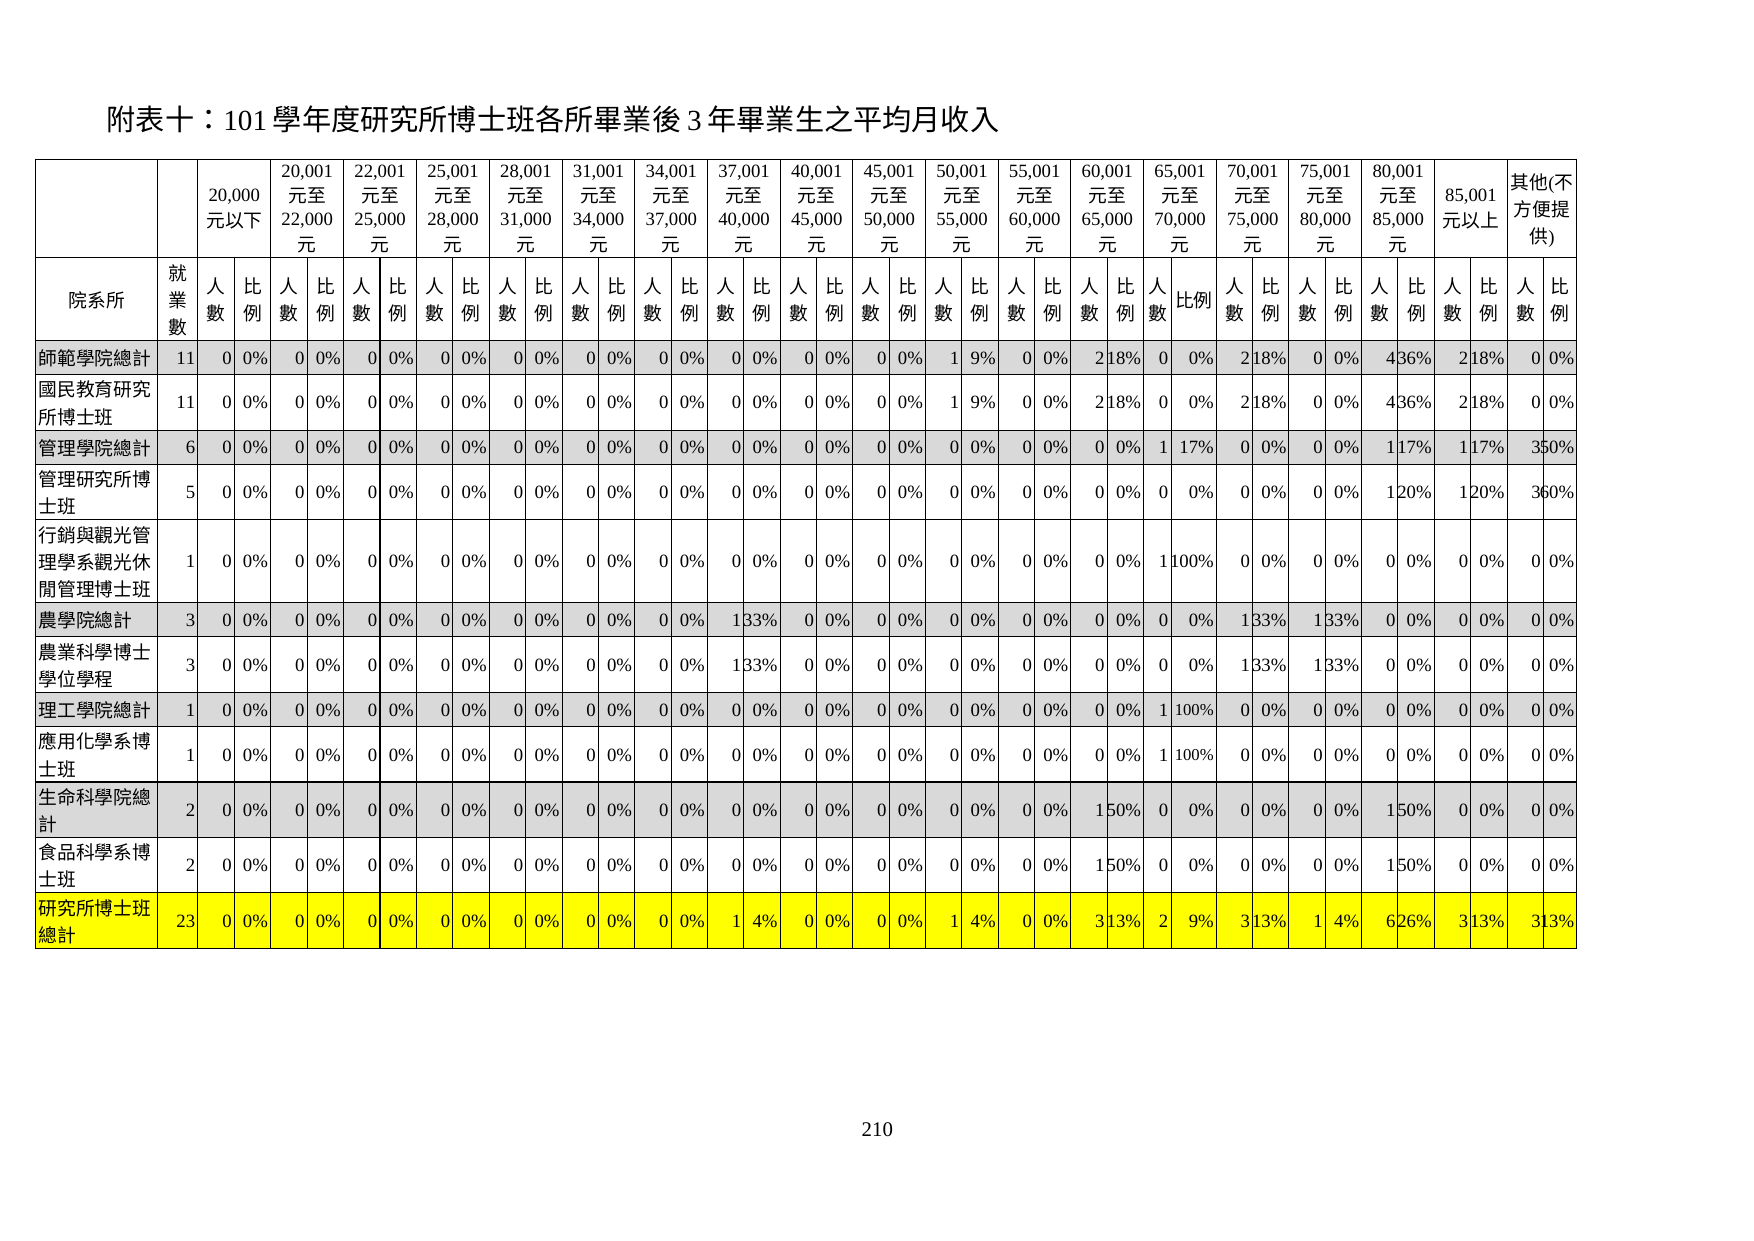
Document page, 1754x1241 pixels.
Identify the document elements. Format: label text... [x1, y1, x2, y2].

table_cell 0% [1326, 783, 1361, 837]
table_cell 0 [1362, 637, 1397, 692]
table_cell 0 [635, 465, 671, 519]
table_cell 人數 [417, 258, 452, 340]
table_cell 50% [1398, 783, 1434, 837]
table_cell 0 [1217, 727, 1252, 781]
table_cell 0% [1544, 341, 1576, 374]
table_cell 0 [1144, 838, 1171, 892]
table_cell 17% [1172, 431, 1216, 464]
table_cell 9% [1172, 893, 1216, 948]
table_cell 0 [999, 375, 1034, 429]
table_cell 4 [1362, 375, 1397, 429]
table_cell 0 [490, 783, 525, 837]
table_cell 比例 [1471, 258, 1507, 340]
table_cell 0 [271, 727, 307, 781]
table_cell 0% [381, 431, 416, 464]
table_cell 0% [453, 637, 489, 692]
table_cell 0% [1172, 375, 1216, 429]
table_cell 0 [271, 341, 307, 374]
table_cell 0% [1544, 375, 1576, 429]
table_cell 院系所 [36, 258, 157, 340]
table_cell 0 [853, 693, 889, 726]
table_cell 0 [708, 341, 743, 374]
table_cell 0 [999, 465, 1034, 519]
table_cell 0 [198, 637, 234, 692]
table_cell 0 [781, 893, 816, 948]
table_cell 0 [417, 465, 452, 519]
table_cell 管理研究所博士班 [36, 465, 157, 519]
table_cell 1 [926, 341, 961, 374]
table_cell 23 [158, 893, 197, 948]
table_cell 0 [999, 727, 1034, 781]
table_cell 0% [962, 783, 998, 837]
table_cell 0 [344, 893, 379, 948]
table_cell 比例 [235, 258, 270, 340]
table_cell 0% [1471, 603, 1507, 636]
table_cell 0% [526, 375, 562, 429]
table_cell 比例 [1108, 258, 1143, 340]
table_cell 0% [235, 727, 270, 781]
table_cell 0 [1144, 341, 1171, 374]
table_cell 0 [1217, 783, 1252, 837]
table_cell 比例 [381, 258, 416, 340]
table_cell 0% [890, 603, 925, 636]
table_cell 0% [1544, 727, 1576, 781]
table_cell 0 [1508, 838, 1543, 892]
table_cell 管理學院總計 [36, 431, 157, 464]
table_cell 0% [817, 603, 852, 636]
table_cell 0 [417, 838, 452, 892]
table_cell 0 [344, 341, 379, 374]
table_cell 0 [563, 375, 598, 429]
table_cell 0 [198, 520, 234, 602]
table_cell 0 [1144, 637, 1171, 692]
table_cell 0 [1144, 465, 1171, 519]
table_cell 0% [381, 341, 416, 374]
table_cell 0 [198, 431, 234, 464]
table_cell 100% [1172, 727, 1216, 781]
table_cell 0 [344, 520, 379, 602]
table_cell 0% [890, 520, 925, 602]
table_cell 0% [235, 431, 270, 464]
table_cell 0% [526, 431, 562, 464]
table_header 75,001元至 80,000元 [1289, 160, 1361, 257]
table_cell 0% [817, 693, 852, 726]
table_cell 0% [1326, 838, 1361, 892]
table_cell 農學院總計 [36, 603, 157, 636]
table_cell 0% [890, 637, 925, 692]
table_cell 0 [1071, 727, 1107, 781]
table_cell 0 [563, 727, 598, 781]
table_cell 2 [1144, 893, 1171, 948]
table_cell 比例 [1326, 258, 1361, 340]
table_cell 0 [1071, 637, 1107, 692]
table_cell 9% [962, 375, 998, 429]
table_cell 0% [453, 893, 489, 948]
table_cell 0 [1071, 603, 1107, 636]
table_cell 1 [708, 637, 743, 692]
table_cell 0 [563, 431, 598, 464]
table_cell 0% [672, 783, 707, 837]
table_cell 人數 [781, 258, 816, 340]
table_cell 2 [1217, 341, 1252, 374]
table_cell 0 [708, 693, 743, 726]
table_cell 0 [1071, 520, 1107, 602]
table_cell 0 [708, 465, 743, 519]
table_cell 4% [744, 893, 780, 948]
table_cell 0% [962, 637, 998, 692]
table_cell 0 [1144, 375, 1171, 429]
table_cell 0% [453, 520, 489, 602]
table_cell 0% [599, 727, 634, 781]
table_cell 0% [599, 520, 634, 602]
table_cell 就業數 [158, 258, 197, 340]
table_cell 人數 [198, 258, 234, 340]
table_cell 0% [381, 375, 416, 429]
table_cell 0% [599, 893, 634, 948]
table_cell 0% [890, 341, 925, 374]
table_cell 0 [853, 838, 889, 892]
table_cell 0% [1035, 637, 1070, 692]
table_cell 0 [1144, 603, 1171, 636]
table_cell 0% [1253, 838, 1288, 892]
table_cell 0 [271, 838, 307, 892]
table_cell 0 [1289, 783, 1325, 837]
table_cell 0% [453, 727, 489, 781]
table_cell 0 [1362, 693, 1397, 726]
table_cell 0 [926, 783, 961, 837]
table_cell 18% [1253, 341, 1288, 374]
table_cell 6 [1362, 893, 1397, 948]
table_cell 0% [526, 637, 562, 692]
table_cell 0 [635, 637, 671, 692]
table_cell 人數 [853, 258, 889, 340]
table_cell 0 [271, 637, 307, 692]
table_cell 50% [1398, 838, 1434, 892]
table_cell 人數 [1289, 258, 1325, 340]
table_cell 0% [744, 783, 780, 837]
table_cell 比例 [526, 258, 562, 340]
table_cell 0 [708, 375, 743, 429]
subtitle 附表十：101學年度研究所博士班各所畢業後3年畢業生之平均月收入 [106, 96, 1648, 138]
table_cell 0% [381, 520, 416, 602]
table_cell 1 [1362, 783, 1397, 837]
table_cell 0% [1398, 727, 1434, 781]
table_cell 0 [271, 465, 307, 519]
table_cell 0 [1289, 727, 1325, 781]
table_header 其他(不方便提供) [1508, 160, 1576, 257]
table_cell 11 [158, 375, 197, 429]
table_cell 1 [158, 520, 197, 602]
table_cell 0 [563, 341, 598, 374]
table_cell 20% [1471, 465, 1507, 519]
table_header 25,001元至 28,000元 [417, 160, 489, 257]
table_cell 60% [1544, 465, 1576, 519]
table_cell 20% [1398, 465, 1434, 519]
table_cell 0% [1172, 341, 1216, 374]
table_cell 0 [1289, 520, 1325, 602]
table_cell 0 [781, 637, 816, 692]
table_cell 0% [308, 375, 343, 429]
table_cell 0% [1326, 431, 1361, 464]
table_cell 0 [198, 375, 234, 429]
table_cell 0% [672, 893, 707, 948]
table_cell 0% [308, 893, 343, 948]
table_cell 比例 [1544, 258, 1576, 340]
table_cell 0 [417, 375, 452, 429]
table_cell 理工學院總計 [36, 693, 157, 726]
table_cell 0% [381, 783, 416, 837]
table_cell 應用化學系博士班 [36, 727, 157, 781]
table_cell 0 [344, 838, 379, 892]
table_cell 0% [235, 893, 270, 948]
table_cell 人數 [1071, 258, 1107, 340]
table_cell 0% [526, 893, 562, 948]
table_cell 0% [672, 375, 707, 429]
table_cell 0% [1035, 838, 1070, 892]
table_cell 0 [198, 783, 234, 837]
table_cell 0% [1172, 465, 1216, 519]
table_cell 0% [672, 341, 707, 374]
table_cell 0% [672, 838, 707, 892]
table_cell 0% [453, 465, 489, 519]
table_cell 0% [526, 603, 562, 636]
table_cell 0 [198, 693, 234, 726]
table_cell 比例 [1253, 258, 1288, 340]
table_header 40,001元至 45,000元 [781, 160, 852, 257]
table_cell 0 [1289, 838, 1325, 892]
table_cell 1 [1289, 603, 1325, 636]
table_cell 36% [1398, 375, 1434, 429]
table_cell 0 [490, 603, 525, 636]
table_cell 0 [635, 893, 671, 948]
table_cell 0 [1289, 693, 1325, 726]
table_cell 0 [1071, 693, 1107, 726]
table_cell 0 [635, 603, 671, 636]
table_header 55,001元至 60,000元 [999, 160, 1070, 257]
table_cell 0 [999, 603, 1034, 636]
table_cell 0% [308, 520, 343, 602]
table_cell 0 [781, 465, 816, 519]
table_cell 0% [672, 465, 707, 519]
table_cell 0% [1035, 783, 1070, 837]
table_cell 0 [563, 783, 598, 837]
table_cell 比例 [817, 258, 852, 340]
table_cell 0 [271, 693, 307, 726]
table_cell 0 [198, 727, 234, 781]
table_cell 0% [599, 838, 634, 892]
table_cell 1 [1362, 465, 1397, 519]
table_cell 0 [708, 783, 743, 837]
table_cell 比例 [599, 258, 634, 340]
table_cell 1 [1435, 431, 1470, 464]
table_cell 0% [1326, 693, 1361, 726]
table_cell 0% [1108, 637, 1143, 692]
table_cell 0% [235, 375, 270, 429]
table_cell 4% [1326, 893, 1361, 948]
table_cell 0 [344, 431, 379, 464]
table_cell 0 [344, 603, 379, 636]
table_cell 0% [308, 693, 343, 726]
table_cell 0 [999, 783, 1034, 837]
table_cell 0% [1471, 520, 1507, 602]
table_cell 0 [417, 693, 452, 726]
table_cell 0 [344, 465, 379, 519]
table_cell 比例 [1172, 258, 1216, 340]
table_cell 3 [158, 603, 197, 636]
table_cell 0 [198, 893, 234, 948]
table_cell 0% [817, 465, 852, 519]
table_cell 0 [1289, 431, 1325, 464]
table_cell 0% [1035, 341, 1070, 374]
table_cell 研究所博士班總計 [36, 893, 157, 948]
table_cell 0% [817, 893, 852, 948]
table_cell 0% [1471, 637, 1507, 692]
table_header 22,001元至 25,000元 [344, 160, 416, 257]
table_header [36, 160, 157, 257]
table_cell 0 [1289, 341, 1325, 374]
table_cell 0 [1435, 520, 1470, 602]
table_cell 0% [1326, 375, 1361, 429]
table_cell 0% [1326, 727, 1361, 781]
table_cell 18% [1471, 341, 1507, 374]
table_cell 0 [490, 520, 525, 602]
table_cell 0 [344, 637, 379, 692]
table_cell 2 [1435, 341, 1470, 374]
table_cell 0 [1435, 727, 1470, 781]
table_cell 3 [1435, 893, 1470, 948]
table_cell 0 [490, 727, 525, 781]
table_cell 0 [781, 603, 816, 636]
table_cell 0 [271, 603, 307, 636]
table_cell 0% [962, 465, 998, 519]
table_cell 1 [1071, 783, 1107, 837]
table_cell 0% [453, 783, 489, 837]
table_cell 0% [453, 838, 489, 892]
table_cell 17% [1471, 431, 1507, 464]
table_header 50,001元至 55,000元 [926, 160, 998, 257]
table_cell 5 [158, 465, 197, 519]
table_cell 0% [962, 431, 998, 464]
table_cell 0% [890, 465, 925, 519]
table_cell 2 [1071, 375, 1107, 429]
table_cell 生命科學院總計 [36, 783, 157, 837]
table_cell 1 [708, 893, 743, 948]
table_cell 0% [817, 838, 852, 892]
table_cell 0 [344, 727, 379, 781]
table_cell 0 [999, 693, 1034, 726]
table_cell 比例 [453, 258, 489, 340]
table_cell 33% [744, 637, 780, 692]
table_cell 3 [1508, 893, 1543, 948]
table_cell 0% [308, 431, 343, 464]
table_cell 0% [453, 375, 489, 429]
table_cell 0% [1172, 838, 1216, 892]
table_cell 11 [158, 341, 197, 374]
table_cell 0 [708, 431, 743, 464]
table_header 20,000元以下 [198, 160, 270, 257]
table_cell 0 [999, 431, 1034, 464]
table_cell 0 [926, 693, 961, 726]
table_cell 0 [490, 341, 525, 374]
table_cell 18% [1108, 341, 1143, 374]
table_cell 0 [1071, 431, 1107, 464]
table_cell 0% [308, 603, 343, 636]
table_cell 0% [235, 520, 270, 602]
table_cell 33% [1253, 637, 1288, 692]
table_cell 0% [962, 520, 998, 602]
table_cell 0% [672, 603, 707, 636]
table_cell 0% [599, 637, 634, 692]
table_cell 0% [1253, 431, 1288, 464]
table_cell 0% [308, 637, 343, 692]
table_cell 0% [1035, 431, 1070, 464]
table_cell 0 [563, 520, 598, 602]
table_cell 0% [381, 637, 416, 692]
table_cell 0% [1398, 693, 1434, 726]
table_cell 2 [1217, 375, 1252, 429]
table_cell 0 [563, 693, 598, 726]
table_cell 0% [672, 727, 707, 781]
table_cell 比例 [744, 258, 780, 340]
table_cell 0% [1253, 727, 1288, 781]
table_cell 農業科學博士學位學程 [36, 637, 157, 692]
table_cell 0 [1144, 783, 1171, 837]
table_cell 0 [1217, 838, 1252, 892]
table_cell 0 [635, 341, 671, 374]
table_cell 0% [817, 341, 852, 374]
table_cell 0% [1035, 375, 1070, 429]
table_cell 比例 [962, 258, 998, 340]
table_cell 0% [1398, 520, 1434, 602]
table_cell 0% [1253, 693, 1288, 726]
table_cell 33% [1326, 603, 1361, 636]
table_cell 0 [490, 431, 525, 464]
table_cell 0% [526, 341, 562, 374]
table_cell 0 [490, 637, 525, 692]
table_cell 0 [271, 375, 307, 429]
table_cell 人數 [344, 258, 379, 340]
table_cell 50% [1108, 838, 1143, 892]
table_cell 0 [417, 341, 452, 374]
table_cell 2 [1435, 375, 1470, 429]
table_cell 1 [1217, 637, 1252, 692]
table_cell 人數 [563, 258, 598, 340]
table_cell 0% [817, 375, 852, 429]
table_cell 3 [1508, 431, 1543, 464]
table_cell 0 [708, 838, 743, 892]
table_cell 1 [1144, 727, 1171, 781]
table_cell 3 [1508, 465, 1543, 519]
table_cell 0% [744, 431, 780, 464]
table_cell 0 [635, 838, 671, 892]
table_cell 0 [490, 693, 525, 726]
table_cell 0 [635, 375, 671, 429]
table_cell 0% [1544, 693, 1576, 726]
table_cell 0 [417, 727, 452, 781]
table_cell 0 [344, 693, 379, 726]
table_cell 0 [417, 520, 452, 602]
table_cell 0 [781, 341, 816, 374]
table_cell 6 [158, 431, 197, 464]
table_cell 0% [1253, 465, 1288, 519]
table_cell 100% [1172, 693, 1216, 726]
table_cell 0% [308, 783, 343, 837]
table_cell 0 [853, 465, 889, 519]
table_cell 1 [158, 693, 197, 726]
table_cell 0% [1544, 838, 1576, 892]
table_header 31,001元至 34,000元 [563, 160, 634, 257]
table_cell 0% [235, 341, 270, 374]
table_header 37,001元至 40,000元 [708, 160, 780, 257]
table_cell 0 [635, 727, 671, 781]
table_cell 0 [563, 465, 598, 519]
table_cell 0 [853, 603, 889, 636]
table_cell 0% [744, 341, 780, 374]
table_cell 1 [1071, 838, 1107, 892]
table_cell 0% [308, 341, 343, 374]
table_cell 0% [1544, 783, 1576, 837]
table_cell 0 [853, 893, 889, 948]
table_cell 0 [344, 375, 379, 429]
table_cell 0% [235, 783, 270, 837]
table_cell 36% [1398, 341, 1434, 374]
table_cell 0% [1544, 603, 1576, 636]
table_cell 0 [563, 637, 598, 692]
table_header 85,001元以上 [1435, 160, 1507, 257]
table_cell 0% [1108, 727, 1143, 781]
table_cell 1 [1362, 431, 1397, 464]
table_cell 0 [1435, 783, 1470, 837]
table_cell 0% [1172, 603, 1216, 636]
table_cell 0% [526, 838, 562, 892]
table_cell 1 [1289, 637, 1325, 692]
table_cell 0% [744, 465, 780, 519]
table_cell 行銷與觀光管理學系觀光休閒管理博士班 [36, 520, 157, 602]
table_header 70,001元至 75,000元 [1217, 160, 1288, 257]
table_cell 33% [1326, 637, 1361, 692]
table_cell 0% [235, 838, 270, 892]
table_cell 0 [853, 375, 889, 429]
table_cell 0% [1544, 520, 1576, 602]
table_header 80,001元至 85,000元 [1362, 160, 1434, 257]
table_cell 33% [744, 603, 780, 636]
table_cell 0 [1508, 341, 1543, 374]
table_cell 0 [417, 637, 452, 692]
table_cell 0 [1435, 838, 1470, 892]
table_cell 0 [708, 520, 743, 602]
table_cell 0 [563, 893, 598, 948]
table_cell 18% [1471, 375, 1507, 429]
table_cell 0 [417, 783, 452, 837]
table_cell 0% [1471, 727, 1507, 781]
table_cell 0% [890, 431, 925, 464]
table_cell 0% [526, 727, 562, 781]
table_header 34,001元至 37,000元 [635, 160, 707, 257]
table_header 45,001元至 50,000元 [853, 160, 925, 257]
table_cell 0 [490, 375, 525, 429]
table_cell 0 [1362, 727, 1397, 781]
table_cell 0% [672, 431, 707, 464]
table_cell 0% [308, 838, 343, 892]
table_cell 0% [890, 727, 925, 781]
table_cell 0 [781, 727, 816, 781]
table_cell 人數 [926, 258, 961, 340]
table_cell 0% [1108, 693, 1143, 726]
table_cell 1 [926, 375, 961, 429]
table_cell 0 [926, 520, 961, 602]
table_cell 0 [1289, 375, 1325, 429]
table_cell 0% [1108, 520, 1143, 602]
table_cell 0 [999, 637, 1034, 692]
table_cell 0% [381, 893, 416, 948]
table_cell 0% [526, 465, 562, 519]
table_cell 3 [1071, 893, 1107, 948]
table_cell 0 [417, 431, 452, 464]
table_cell 0% [599, 465, 634, 519]
table_cell 0% [599, 341, 634, 374]
table_cell 0% [890, 838, 925, 892]
table_cell 0 [926, 838, 961, 892]
table_cell 3 [1217, 893, 1252, 948]
table_cell 0 [1217, 465, 1252, 519]
table_cell 1 [1144, 431, 1171, 464]
table_cell 50% [1108, 783, 1143, 837]
table_cell 0 [490, 465, 525, 519]
table_cell 0% [526, 520, 562, 602]
table_cell 0% [817, 727, 852, 781]
table_cell 0% [962, 727, 998, 781]
table_cell 0 [926, 637, 961, 692]
table_cell 0% [453, 603, 489, 636]
table_cell 0 [1362, 520, 1397, 602]
table_cell 比例 [672, 258, 707, 340]
table_cell 0% [235, 693, 270, 726]
table_cell 0% [235, 603, 270, 636]
table_cell 9% [962, 341, 998, 374]
table_cell 0 [1508, 637, 1543, 692]
table_cell 18% [1253, 375, 1288, 429]
table_cell 4 [1362, 341, 1397, 374]
table_cell 比例 [1035, 258, 1070, 340]
table_cell 人數 [1144, 258, 1171, 340]
table_cell 0 [198, 603, 234, 636]
table_cell 0 [781, 838, 816, 892]
table_cell 0 [999, 520, 1034, 602]
table_cell 人數 [708, 258, 743, 340]
table_cell 0 [563, 838, 598, 892]
table_cell 0% [1035, 727, 1070, 781]
table_cell 0% [308, 465, 343, 519]
table_cell 0 [926, 431, 961, 464]
table_cell 0% [599, 693, 634, 726]
table_cell 0% [962, 603, 998, 636]
table_cell 0 [926, 603, 961, 636]
table_cell 1 [1289, 893, 1325, 948]
table_cell 0 [1289, 465, 1325, 519]
table_cell 13% [1108, 893, 1143, 948]
table_cell 1 [1144, 693, 1171, 726]
table_cell 0 [781, 520, 816, 602]
table_cell 1 [1144, 520, 1171, 602]
table_cell 0% [235, 637, 270, 692]
table_cell 0 [999, 838, 1034, 892]
table_cell 0% [890, 693, 925, 726]
table_cell 50% [1544, 431, 1576, 464]
table_cell 0% [526, 783, 562, 837]
table_cell 1 [1217, 603, 1252, 636]
table_cell 0 [1508, 693, 1543, 726]
table_cell 13% [1253, 893, 1288, 948]
table_cell 0 [635, 431, 671, 464]
table_cell 0 [271, 783, 307, 837]
table_cell 0% [1326, 520, 1361, 602]
table_cell 0% [962, 693, 998, 726]
table_cell 人數 [490, 258, 525, 340]
table_cell 0 [271, 893, 307, 948]
table_cell 1 [926, 893, 961, 948]
table_cell 0% [817, 431, 852, 464]
table_cell 1 [708, 603, 743, 636]
table_cell 0 [781, 783, 816, 837]
table_cell 0% [890, 893, 925, 948]
table_cell 0% [1108, 603, 1143, 636]
table_cell 0 [1508, 727, 1543, 781]
table_cell 0% [599, 375, 634, 429]
table_cell 0% [526, 693, 562, 726]
table_cell 17% [1398, 431, 1434, 464]
table_cell 0 [635, 693, 671, 726]
table_cell 0 [271, 431, 307, 464]
table_cell 人數 [271, 258, 307, 340]
table_cell 18% [1108, 375, 1143, 429]
table_cell 0% [817, 637, 852, 692]
table_cell 0% [1326, 341, 1361, 374]
table_cell 0 [999, 893, 1034, 948]
table_cell 1 [1362, 838, 1397, 892]
table_cell 100% [1172, 520, 1216, 602]
table_cell 0 [1508, 783, 1543, 837]
table_cell 2 [158, 838, 197, 892]
table_cell 人數 [1217, 258, 1252, 340]
table_cell 13% [1471, 893, 1507, 948]
table_cell 國民教育研究所博士班 [36, 375, 157, 429]
table_cell 0% [1035, 603, 1070, 636]
table_cell 人數 [1362, 258, 1397, 340]
table_cell 0% [1471, 783, 1507, 837]
table_cell 0 [1435, 603, 1470, 636]
table_cell 0% [744, 693, 780, 726]
table_cell 0 [198, 341, 234, 374]
table_cell 0 [635, 520, 671, 602]
table_cell 1 [1435, 465, 1470, 519]
table_cell 0 [853, 520, 889, 602]
table_cell 0% [308, 727, 343, 781]
table_cell 0 [417, 603, 452, 636]
table_cell 0% [1035, 893, 1070, 948]
table_cell 0 [198, 838, 234, 892]
table_cell 0 [1071, 465, 1107, 519]
table_cell 4% [962, 893, 998, 948]
table_header 65,001元至 70,000元 [1144, 160, 1216, 257]
table_cell 0 [198, 465, 234, 519]
table_cell 0 [926, 465, 961, 519]
table_cell 0% [1544, 637, 1576, 692]
table_cell 0 [1508, 375, 1543, 429]
table_cell 0% [453, 431, 489, 464]
table_cell 0 [853, 637, 889, 692]
table_cell 0% [1035, 520, 1070, 602]
table_cell 人數 [999, 258, 1034, 340]
table_cell 0 [490, 893, 525, 948]
table_cell 0% [1035, 693, 1070, 726]
table_cell 0% [381, 603, 416, 636]
table_cell 0 [708, 727, 743, 781]
table_cell 0% [672, 637, 707, 692]
table_cell 0% [453, 341, 489, 374]
table_cell 0% [1035, 465, 1070, 519]
table_cell 0 [1435, 693, 1470, 726]
table_cell 0% [962, 838, 998, 892]
table_cell 0% [1108, 431, 1143, 464]
table_cell 0 [1508, 603, 1543, 636]
table_cell 1 [158, 727, 197, 781]
table_cell 0% [599, 431, 634, 464]
table_cell 0 [563, 603, 598, 636]
table_cell 0 [417, 893, 452, 948]
table_cell 比例 [1398, 258, 1434, 340]
table_header 60,001元至 65,000元 [1071, 160, 1143, 257]
table_cell 0% [744, 520, 780, 602]
table_cell 0 [1217, 693, 1252, 726]
table_cell 0% [744, 727, 780, 781]
table_cell 0 [1217, 431, 1252, 464]
table_cell 0 [1508, 520, 1543, 602]
table_header 20,001元至 22,000元 [271, 160, 343, 257]
table_cell 0 [490, 838, 525, 892]
table_cell 26% [1398, 893, 1434, 948]
table_cell 0% [381, 465, 416, 519]
table_cell 0 [853, 341, 889, 374]
table_cell 0% [1172, 637, 1216, 692]
table_cell 比例 [890, 258, 925, 340]
table_cell 0% [599, 783, 634, 837]
table_cell 0 [781, 693, 816, 726]
table_cell 0 [853, 727, 889, 781]
table_cell 0% [744, 838, 780, 892]
table_cell 0% [381, 727, 416, 781]
table_cell 人數 [1435, 258, 1470, 340]
table_cell 0% [1471, 838, 1507, 892]
table_cell 0 [271, 520, 307, 602]
table_cell 0% [1172, 783, 1216, 837]
table_cell 0 [635, 783, 671, 837]
table_cell 0% [672, 693, 707, 726]
table_cell 0 [1217, 520, 1252, 602]
table_cell 人數 [635, 258, 671, 340]
table_cell 2 [1071, 341, 1107, 374]
table_cell 0 [781, 375, 816, 429]
table_cell 0% [381, 838, 416, 892]
table_cell 0% [1471, 693, 1507, 726]
table_header 28,001元至 31,000元 [490, 160, 562, 257]
table_cell 0% [890, 783, 925, 837]
table_cell 0 [781, 431, 816, 464]
table_cell 0 [926, 727, 961, 781]
table_cell 0% [672, 520, 707, 602]
table_cell 0% [1398, 637, 1434, 692]
table_cell 食品科學系博士班 [36, 838, 157, 892]
table_cell 33% [1253, 603, 1288, 636]
table_cell 0% [817, 783, 852, 837]
table_cell 2 [158, 783, 197, 837]
table_cell 0% [1326, 465, 1361, 519]
table_cell 0% [1253, 520, 1288, 602]
table_cell 0% [235, 465, 270, 519]
table_cell 0% [1253, 783, 1288, 837]
table_cell 3 [158, 637, 197, 692]
table_cell 13% [1544, 893, 1576, 948]
table_cell 0 [853, 783, 889, 837]
table_header [158, 160, 197, 257]
table_cell 0% [890, 375, 925, 429]
table_cell 0% [744, 375, 780, 429]
table_cell 0 [853, 431, 889, 464]
table_cell 師範學院總計 [36, 341, 157, 374]
table_cell 0% [599, 603, 634, 636]
table_cell 0 [999, 341, 1034, 374]
table_cell 0% [1398, 603, 1434, 636]
table_cell 0% [1108, 465, 1143, 519]
table_cell 0 [1362, 603, 1397, 636]
table_cell 人數 [1508, 258, 1543, 340]
table_cell 0% [817, 520, 852, 602]
table_cell 0% [381, 693, 416, 726]
table_cell 0 [344, 783, 379, 837]
table_cell 0% [453, 693, 489, 726]
table_cell 比例 [308, 258, 343, 340]
table_cell 0 [1435, 637, 1470, 692]
